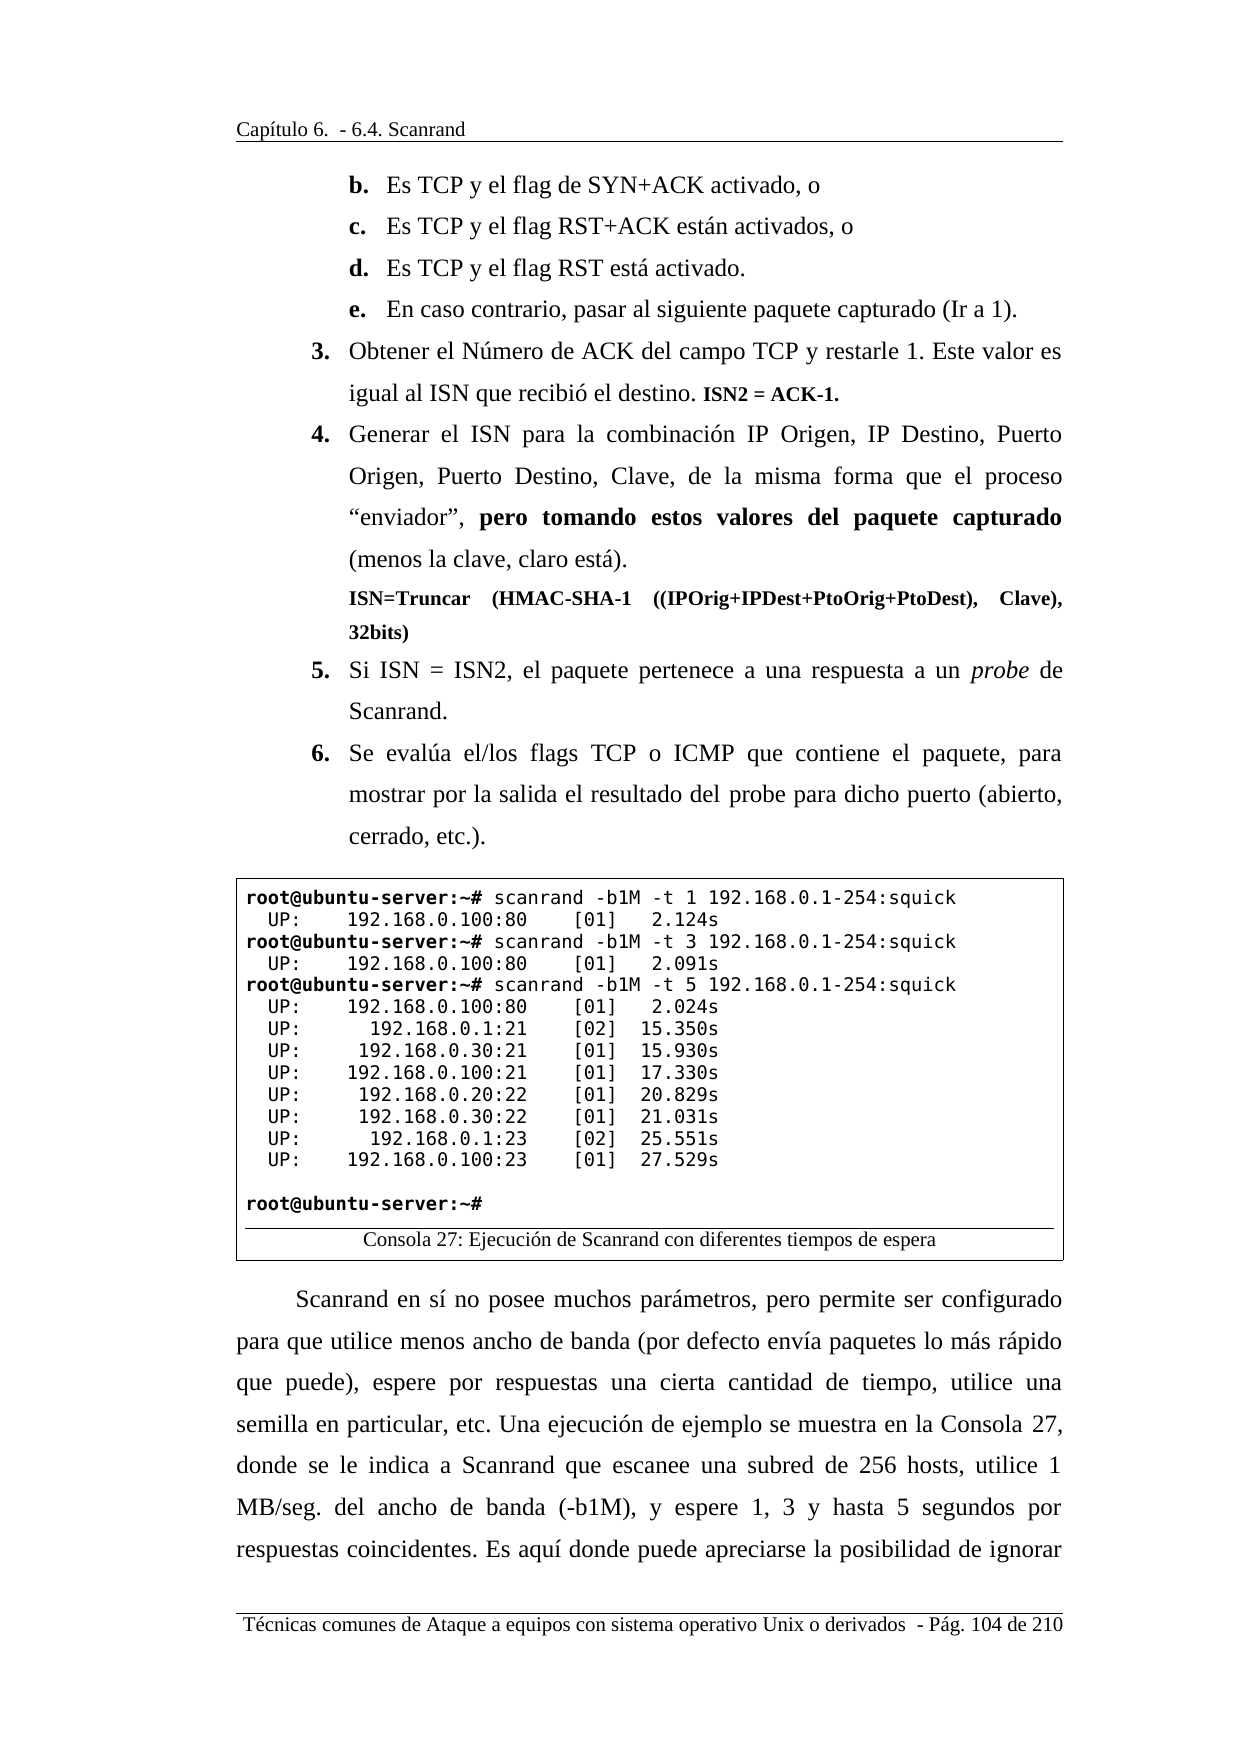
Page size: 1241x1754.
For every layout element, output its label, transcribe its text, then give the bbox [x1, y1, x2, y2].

text Consola 27: Ejecución de Scanrand con diferentes tiempos de espera [245, 1229, 1054, 1251]
text UP: 192.168.0.100:80 [01] 2.024s [245, 996, 1054, 1018]
list Es TCP y el flag de SYN+ACK activado, o [349, 171, 1063, 199]
list Es TCP y el flag RST está activado. [349, 254, 1063, 282]
text UP: 192.168.0.1:21 [02] 15.350s [245, 1018, 1054, 1040]
text Scanrand en sí no posee muchos parámetros, pero permite ser configurado para que utilice menos ancho de banda (por defecto envía paquetes lo más rápido que puede), espere por respuestas una cierta cantidad de tiempo, utilice una semilla en particular, etc. Una ejecución de ejemplo se muestra en la Consola 27, donde se le indica a Scanrand que escanee una subred de 256 hosts, utilice 1 MB/seg. del ancho de banda (-b1M), y espere 1, 3 y hasta 5 segundos por respuestas coincidentes. Es aquí donde puede apreciarse la posibilidad de ignorar [236, 1261, 1063, 1562]
text UP: 192.168.0.1:23 [02] 25.551s [245, 1127, 1054, 1149]
list Es TCP y el flag RST+ACK están activados, o [349, 212, 1063, 240]
list Se evalúa el/los flags TCP o ICMP que contiene el paquete, para mostrar por la salida el resultado del probe para dicho puerto (abierto, cerrado, etc.). [311, 739, 1063, 850]
text UP: 192.168.0.20:22 [01] 20.829s [245, 1084, 1054, 1106]
text UP: 192.168.0.100:80 [01] 2.124s [245, 909, 1054, 931]
text UP: 192.168.0.30:22 [01] 21.031s [245, 1106, 1054, 1127]
text root@ubuntu-server:~# scanrand -b1M -t 5 192.168.0.1-254:squick [245, 974, 1054, 996]
list Si ISN = ISN2, el paquete pertenece a una respuesta a un probe de Scanrand. [311, 656, 1063, 725]
text UP: 192.168.0.100:21 [01] 17.330s [245, 1062, 1054, 1084]
text root@ubuntu-server:~# scanrand -b1M -t 3 192.168.0.1-254:squick [245, 931, 1054, 952]
text UP: 192.168.0.100:80 [01] 2.091s [245, 952, 1054, 974]
text root@ubuntu-server:~# [245, 1193, 1054, 1215]
text root@ubuntu-server:~# scanrand -b1M -t 1 192.168.0.1-254:squick [245, 887, 1054, 909]
list Generar el ISN para la combinación IP Origen, IP Destino, Puerto Origen, Puerto Destino, Clave, de la misma forma que el proceso “enviador”, pero tomando estos valores del paquete capturado (menos la clave, claro está). [311, 420, 1063, 573]
text UP: 192.168.0.30:21 [01] 15.930s [245, 1040, 1054, 1062]
list ISN=Truncar (HMAC-SHA-1 ((IPOrig+IPDest+PtoOrig+PtoDest), Clave), 32bits) [311, 587, 1063, 644]
text UP: 192.168.0.100:23 [01] 27.529s [245, 1149, 1054, 1171]
list En caso contrario, pasar al siguiente paquete capturado (Ir a 1). [349, 296, 1063, 323]
list Obtener el Número de ACK del campo TCP y restarle 1. Este valor es igual al ISN que recibió el destino. ISN2 = ACK-1. [311, 337, 1063, 406]
text [237, 879, 1063, 1260]
